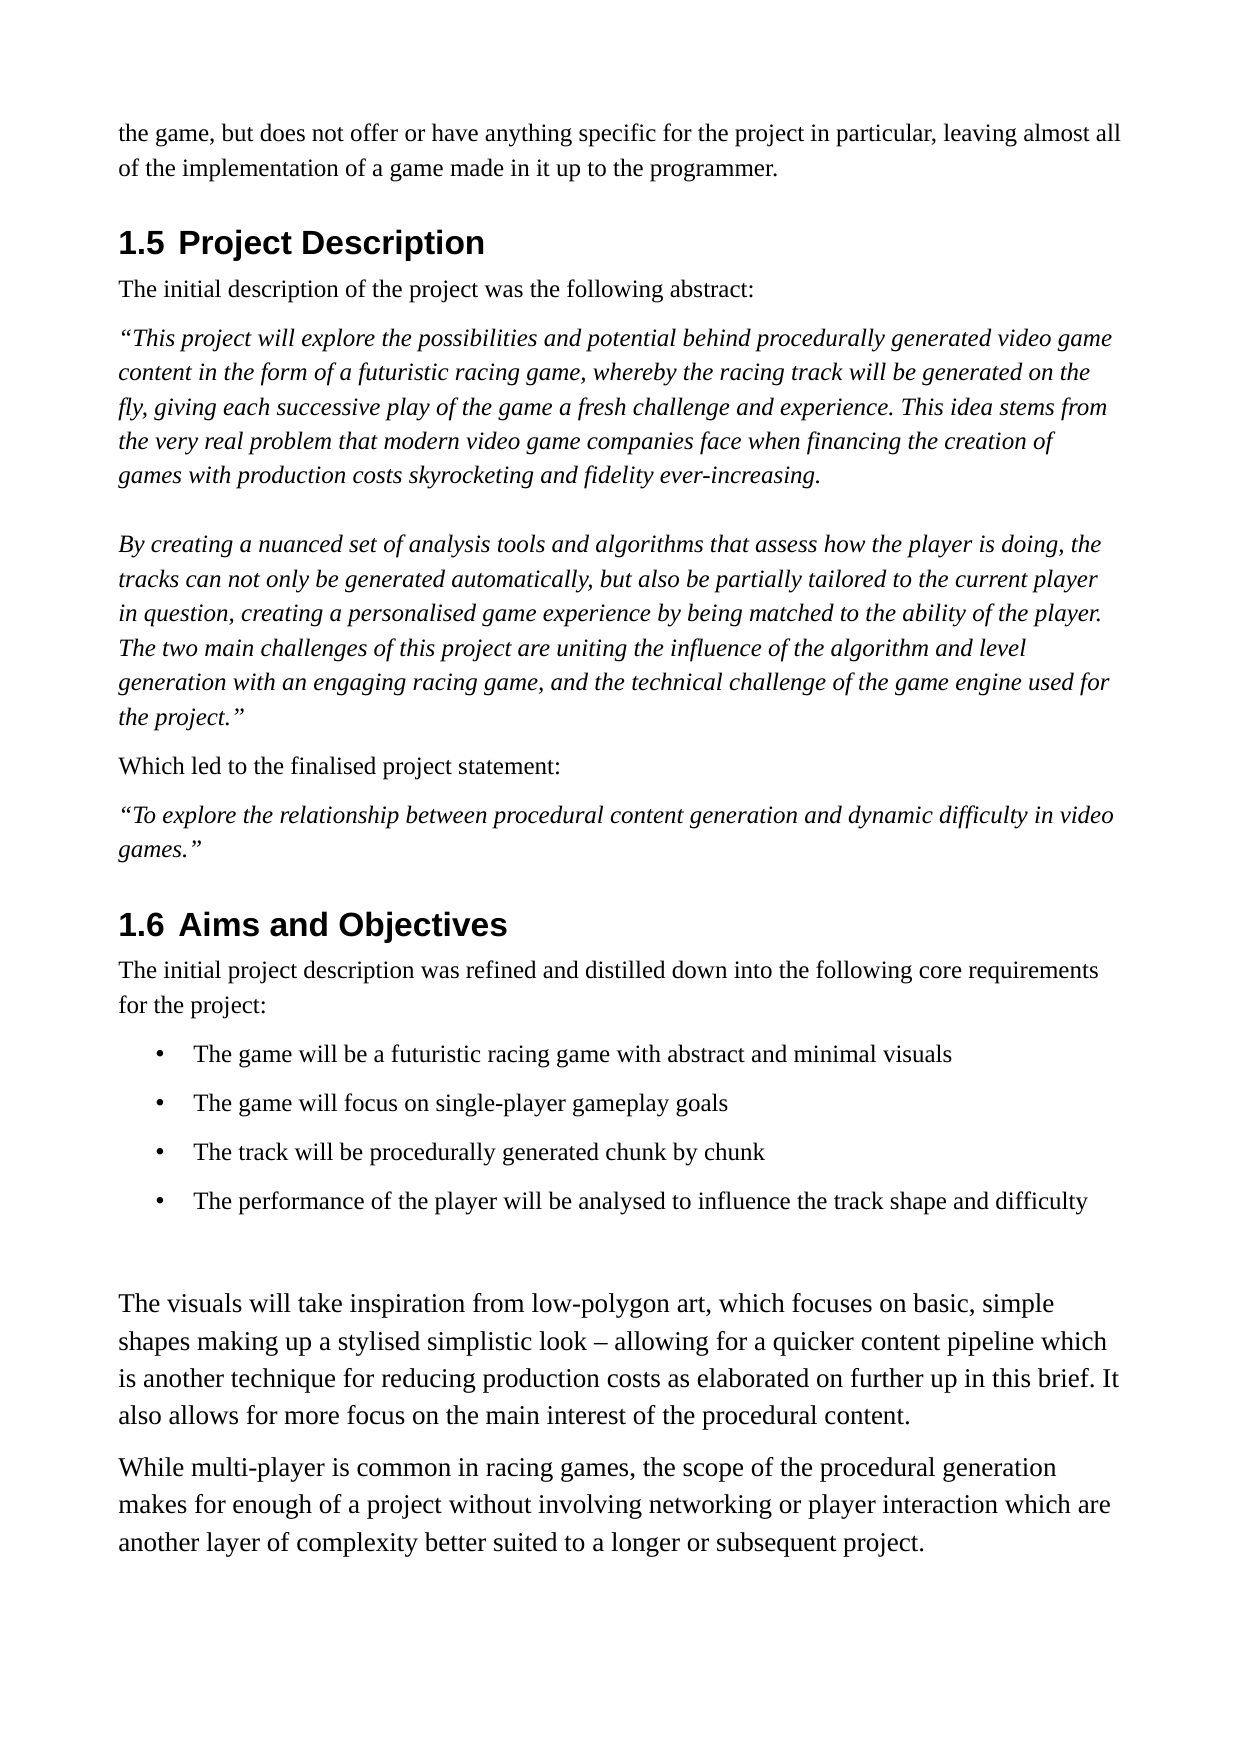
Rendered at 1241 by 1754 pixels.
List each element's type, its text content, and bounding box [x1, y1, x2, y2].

text “To explore the relationship between procedural content generation and dynamic difficulty in video games.” [118, 800, 1122, 863]
subtitle Aims and Objectives [118, 904, 1122, 943]
text The initial description of the project was the following abstract: [118, 274, 1122, 302]
list The track will be procedurally generated chunk by chunk [156, 1137, 1122, 1166]
text The visuals will take inspiration from low-polygon art, which focuses on basic, simple shapes making up a stylised simplistic look – allowing for a quicker content pipeline which is another technique for reducing production costs as elaborated on further up in this brief. It also allows for more focus on the main interest of the procedural content. [118, 1287, 1122, 1430]
text The initial project description was refined and distilled down into the following core requirements for the project: [118, 956, 1122, 1019]
text the game, but does not offer or have anything specific for the project in particular, leaving almost all of the implementation of a game made in it up to the programmer. [118, 118, 1122, 181]
text While multi-player is common in racing games, the scope of the procedural generation makes for enough of a project without involving networking or player interaction which are another layer of complexity better suited to a longer or subsequent project. [118, 1451, 1122, 1557]
text “This project will explore the possibilities and potential behind procedurally generated video game content in the form of a futuristic racing game, whereby the racing track will be generated on the fly, giving each successive play of the game a fresh challenge and experience. This idea stems from the very real problem that modern video game companies face when financing the creation of games with production costs skyrocketing and fidelity ever-increasing. By creating a nuanced set of analysis tools and algorithms that assess how the player is doing, the tracks can not only be generated automatically, but also be partially tailored to the current player in question, creating a personalised game experience by being matched to the ability of the player. The two main challenges of this project are uniting the influence of the algorithm and level generation with an engaging racing game, and the technical challenge of the game engine used for the project.” [118, 323, 1122, 731]
list The game will be a futuristic racing game with abstract and minimal visuals [156, 1039, 1122, 1068]
list The performance of the player will be analysed to influence the track shape and difficulty [156, 1186, 1122, 1215]
list The game will focus on single-player gameplay goals [156, 1088, 1122, 1117]
subtitle Project Description [118, 222, 1122, 261]
text Which led to the finalised project statement: [118, 751, 1122, 780]
